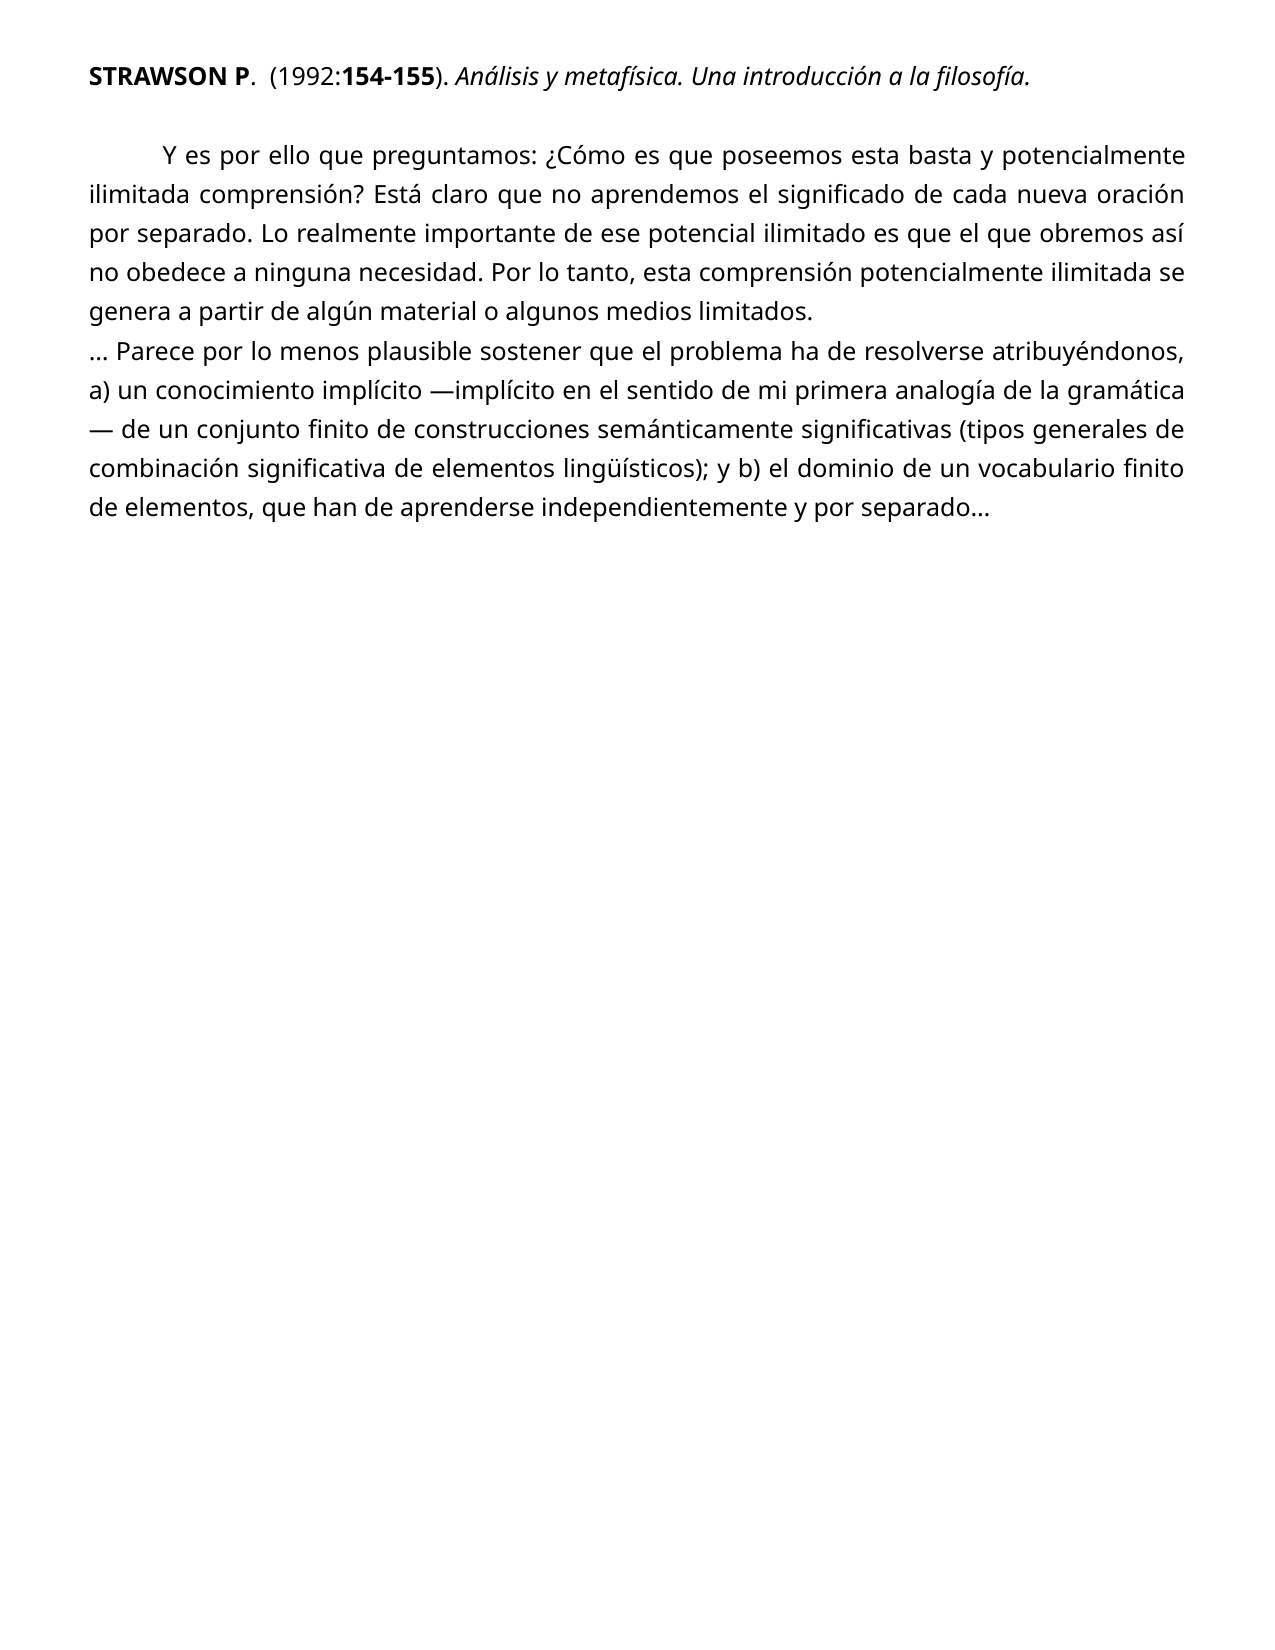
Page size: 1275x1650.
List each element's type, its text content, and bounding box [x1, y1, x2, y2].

text Y es por ello que preguntamos: ¿Cómo es que poseemos esta basta y potencialmente ilimitada comprensión? Está claro que no aprendemos el significado de cada nueva oración por separado. Lo realmente importante de ese potencial ilimitado es que el que obremos así no obedece a ninguna necesidad. Por lo tanto, esta comprensión potencialmente ilimitada se genera a partir de algún material o algunos medios limitados. [88, 137, 1186, 328]
text STRAWSON P. (1992:154-155). Análisis y metafísica. Una introducción a la filosofía. [88, 59, 1186, 93]
text … Parece por lo menos plausible sostener que el problema ha de resolverse atribuyéndonos, a) un conocimiento implícito —implícito en el sentido de mi primera analogía de la gramática— de un conjunto finito de construcciones semánticamente significativas (tipos generales de combinación significativa de elementos lingüísticos); y b) el dominio de un vocabulario finito de elementos, que han de aprenderse independientemente y por separado… [88, 333, 1186, 524]
